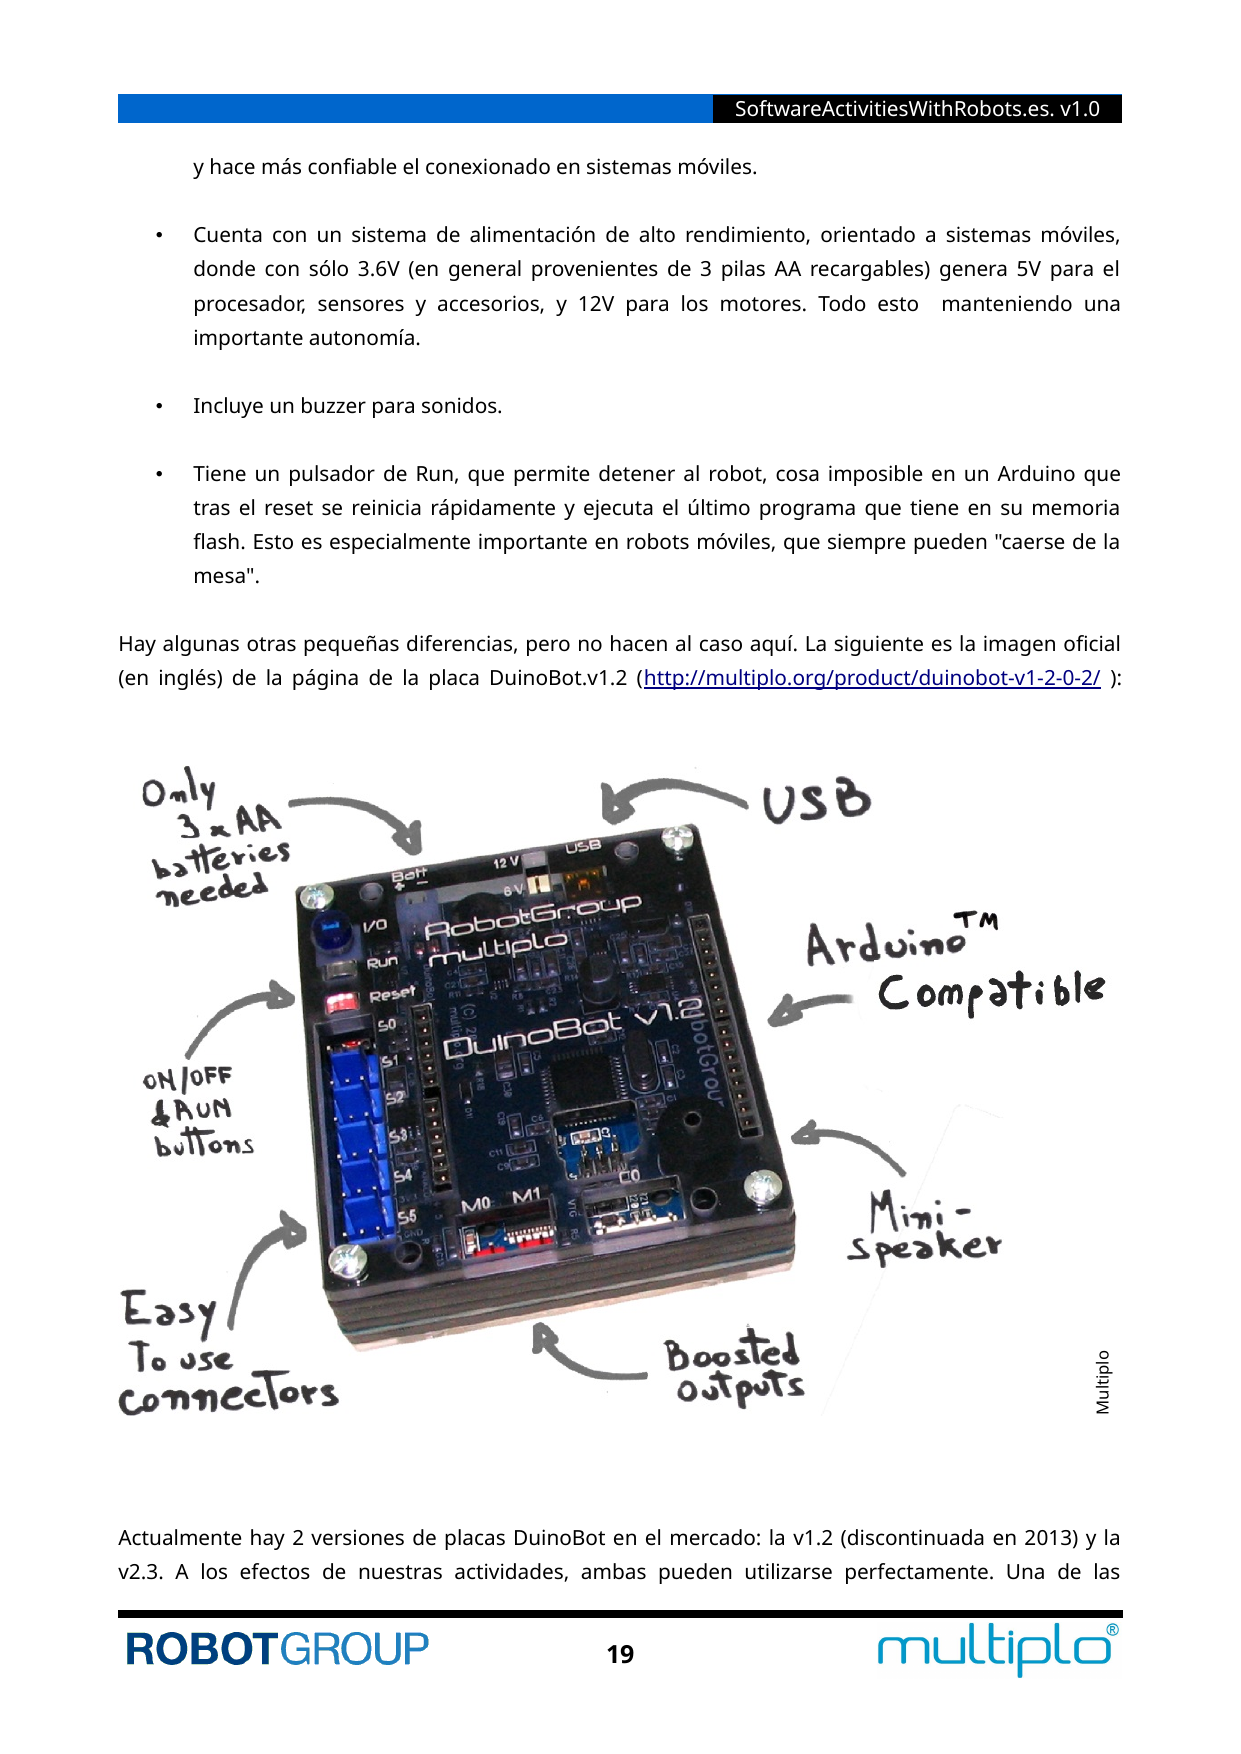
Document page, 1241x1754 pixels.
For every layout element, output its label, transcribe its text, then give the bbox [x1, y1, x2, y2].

list y hace más confiable el conexionado en sistemas móviles. [156, 152, 1122, 181]
picture [118, 765, 1123, 1416]
picture [118, 1622, 434, 1673]
list Tiene un pulsador de Run, que permite detener al robot, cosa imposible en un Arduino que tras el reset se reinicia rápidamente y ejecuta el último programa que tiene en su memoria flash. Esto es especialmente importante en robots móviles, que siempre pueden "caerse de la mesa". [156, 459, 1122, 589]
text Hay algunas otras pequeñas diferencias, pero no hacen al caso aquí. La siguiente es la imagen oficial (en inglés) de la página de la placa DuinoBot.v1.2 (http://multiplo.org/product/duinobot-v1-2-0-2/ ): [118, 629, 1122, 726]
picture [877, 1622, 1123, 1679]
text Actualmente hay 2 versiones de placas DuinoBot en el mercado: la v1.2 (discontinuada en 2013) y la v2.3. A los efectos de nuestras actividades, ambas pueden utilizarse perfectamente. Una de las [118, 1523, 1122, 1586]
list Cuenta con un sistema de alimentación de alto rendimiento, orientado a sistemas móviles, donde con sólo 3.6V (en general provenientes de 3 pilas AA recargables) genera 5V para el procesador, sensores y accesorios, y 12V para los motores. Todo esto manteniendo una importante autonomía. [156, 221, 1122, 351]
list Incluye un buzzer para sonidos. [156, 391, 1122, 419]
